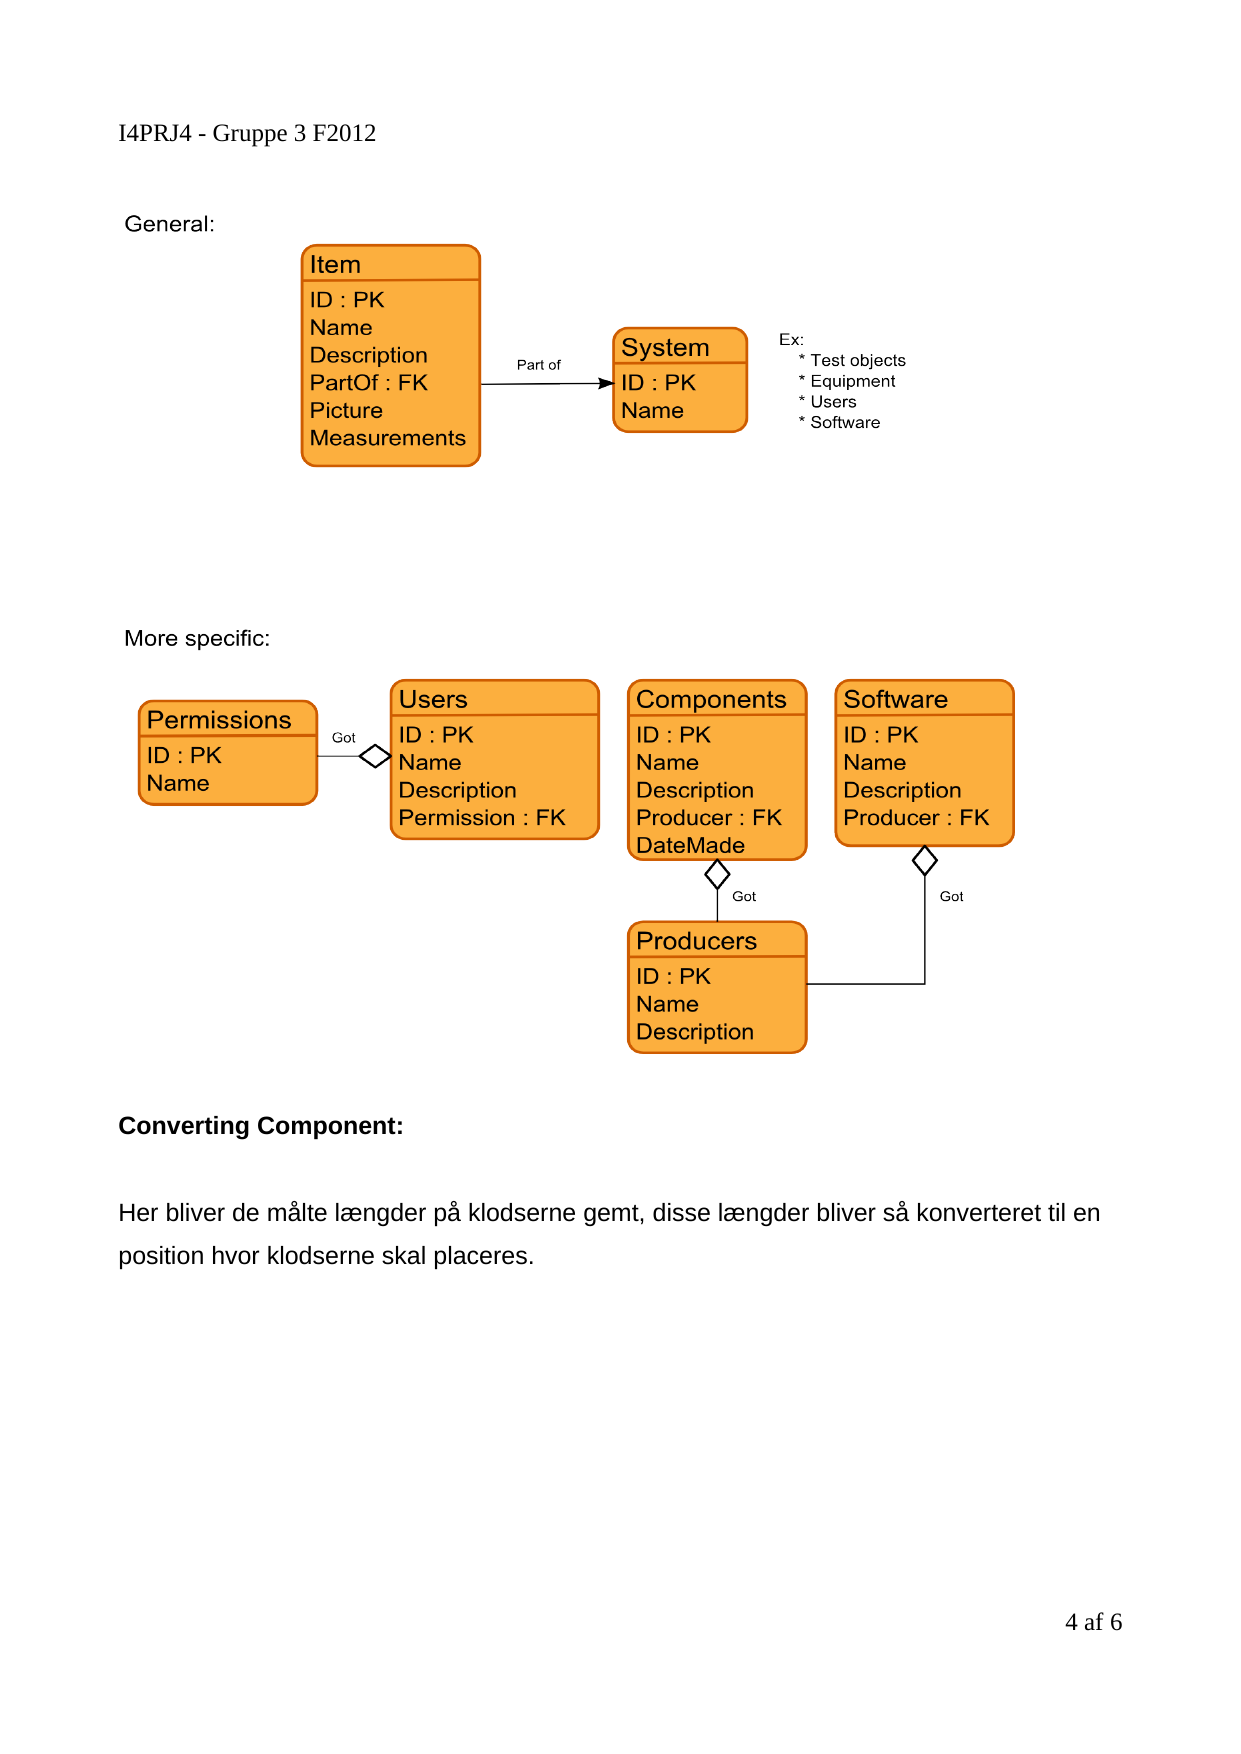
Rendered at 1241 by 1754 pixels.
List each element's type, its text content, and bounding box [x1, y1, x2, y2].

text Converting Component: [118, 1111, 1122, 1140]
text Her bliver de målte længder på klodserne gemt, disse længder bliver så konverteret til en position hvor klodserne skal placeres. [118, 1198, 1122, 1269]
picture [125, 215, 1015, 1054]
